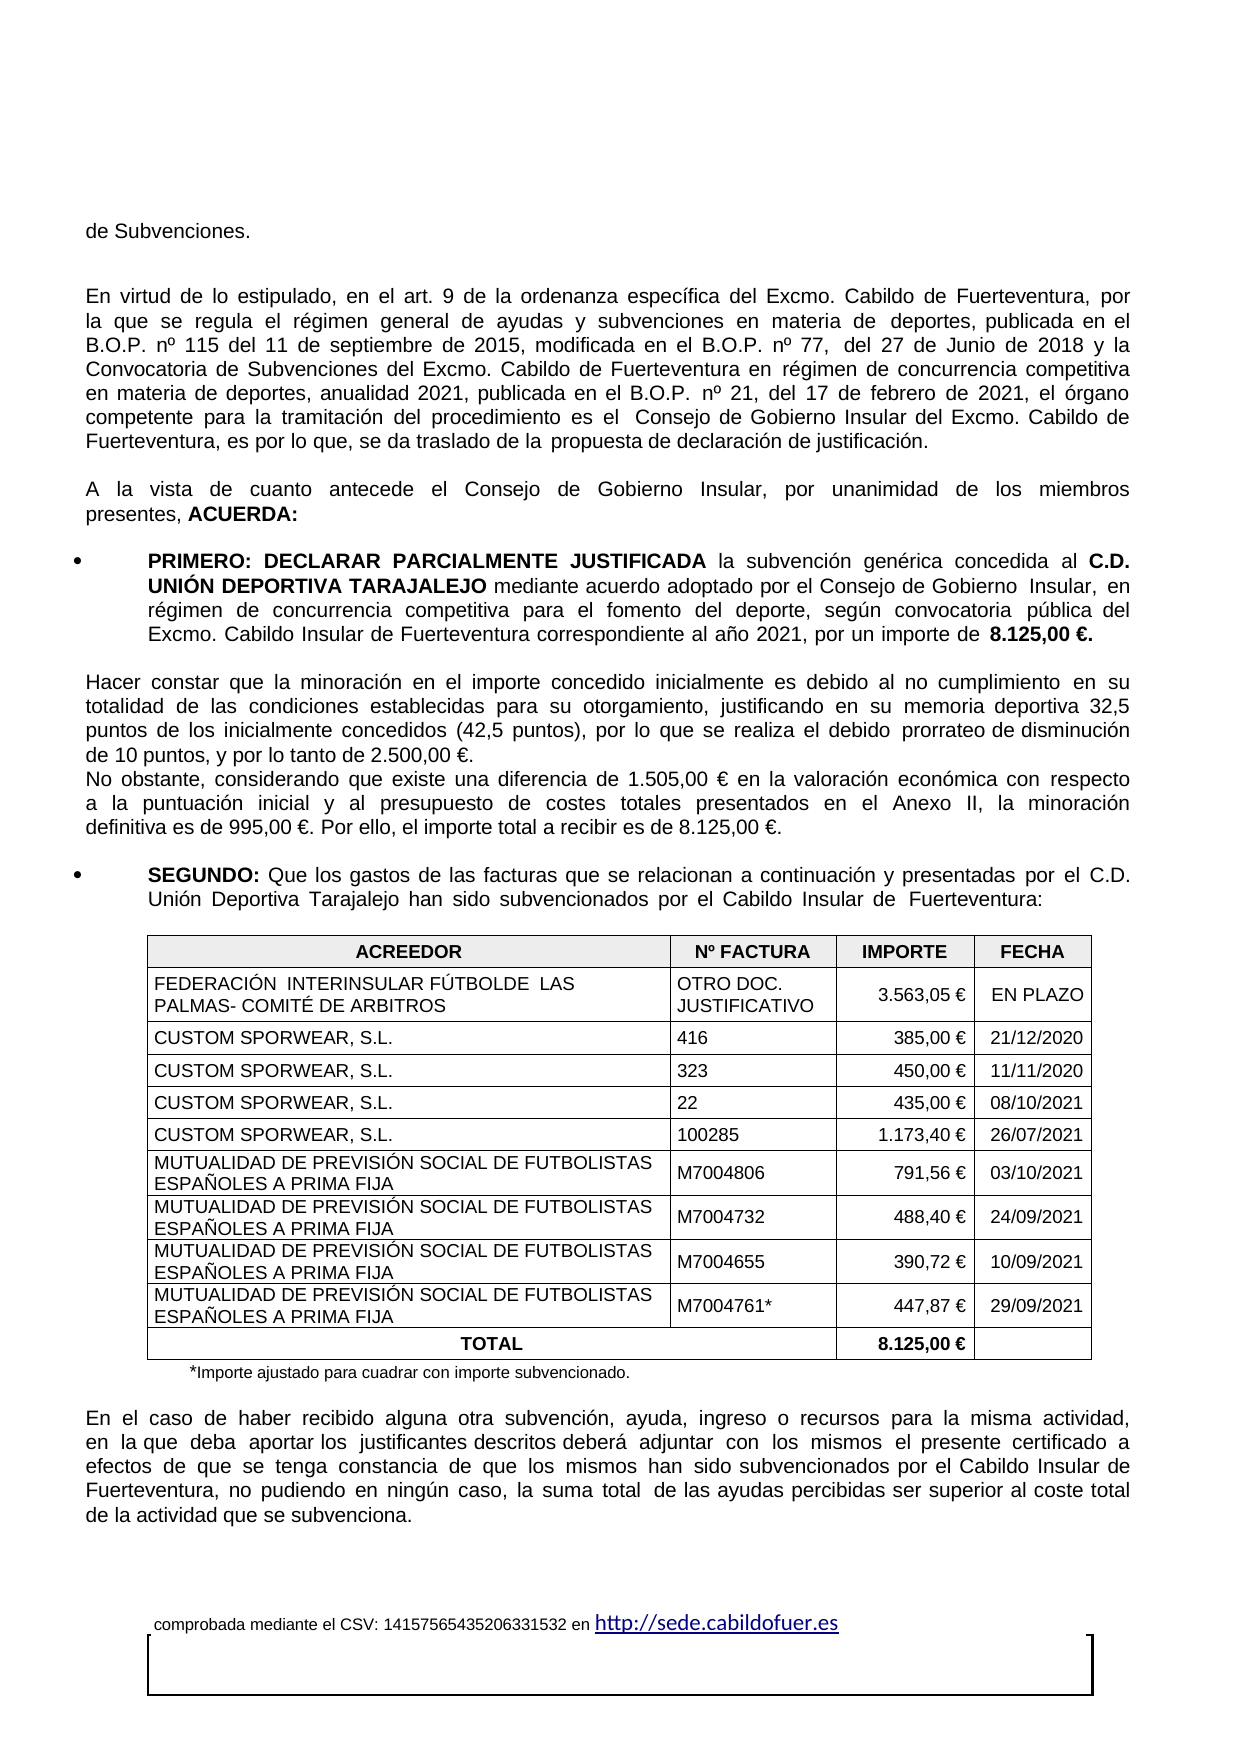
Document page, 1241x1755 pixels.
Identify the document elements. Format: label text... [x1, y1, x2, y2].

text Hacer constar que la minoración en el importe concedido inicialmente es debido al no cumplimiento en su totalidad de las condiciones establecidas para su otorgamiento, justificando en su memoria deportiva 32,5 puntos de los inicialmente concedidos (42,5 puntos), por lo que se realiza el debido prorrateo de disminución de 10 puntos, y por lo tanto de 2.500,00 €. [85, 670, 1131, 766]
text En virtud de lo estipulado, en el art. 9 de la ordenanza específica del Excmo. Cabildo de Fuerteventura, por la que se regula el régimen general de ayudas y subvenciones en materia de deportes, publicada en el B.O.P. nº 115 del 11 de septiembre de 2015, modificada en el B.O.P. nº 77, del 27 de Junio de 2018 y la Convocatoria de Subvenciones del Excmo. Cabildo de Fuerteventura en régimen de concurrencia competitiva en materia de deportes, anualidad 2021, publicada en el B.O.P. nº 21, del 17 de febrero de 2021, el órgano competente para la tramitación del procedimiento es el Consejo de Gobierno Insular del Excmo. Cabildo de Fuerteventura, es por lo que, se da traslado de la propuesta de declaración de justificación. [85, 284, 1131, 453]
table_cell 100285 [671, 1119, 836, 1150]
table_cell 11/11/2020 [975, 1055, 1091, 1086]
table_cell MUTUALIDAD DE PREVISIÓN SOCIAL DE FUTBOLISTAS ESPAÑOLES A PRIMA FIJA [148, 1284, 670, 1327]
table_cell 416 [671, 1022, 836, 1053]
table_cell CUSTOM SPORWEAR, S.L. [148, 1055, 670, 1086]
text de Subvenciones. [85, 219, 1093, 243]
table_header Nº FACTURA [671, 936, 836, 967]
table_cell 791,56 € [837, 1151, 974, 1194]
table_cell TOTAL [148, 1328, 836, 1359]
table_cell OTRO DOC. JUSTIFICATIVO [671, 968, 836, 1021]
table_cell MUTUALIDAD DE PREVISIÓN SOCIAL DE FUTBOLISTAS ESPAÑOLES A PRIMA FIJA [148, 1196, 670, 1239]
table_cell MUTUALIDAD DE PREVISIÓN SOCIAL DE FUTBOLISTAS ESPAÑOLES A PRIMA FIJA [148, 1240, 670, 1283]
table_cell M7004761* [671, 1284, 836, 1327]
table_cell 450,00 € [837, 1055, 974, 1086]
table_header IMPORTE [837, 936, 974, 967]
table_cell 435,00 € [837, 1087, 974, 1118]
table_cell CUSTOM SPORWEAR, S.L. [148, 1022, 670, 1053]
list SEGUNDO: Que los gastos de las facturas que se relacionan a continuación y presentadas por el C.D. Unión Deportiva Tarajalejo han sido subvencionados por el Cabildo Insular de Fuerteventura: [85, 863, 1131, 911]
table_cell 22 [671, 1087, 836, 1118]
table_cell 390,72 € [837, 1240, 974, 1283]
table_cell 29/09/2021 [975, 1284, 1091, 1327]
table_cell 10/09/2021 [975, 1240, 1091, 1283]
table_cell FEDERACIÓN INTERINSULAR FÚTBOLDE LAS PALMAS- COMITÉ DE ARBITROS [148, 968, 670, 1021]
table_cell M7004806 [671, 1151, 836, 1194]
table_cell EN PLAZO [975, 968, 1091, 1021]
table_cell CUSTOM SPORWEAR, S.L. [148, 1087, 670, 1118]
table_cell 3.563,05 € [837, 968, 974, 1021]
table_cell 26/07/2021 [975, 1119, 1091, 1150]
table_cell 08/10/2021 [975, 1087, 1091, 1118]
text *Importe ajustado para cuadrar con importe subvencionado. [189, 1360, 1145, 1382]
table_cell 488,40 € [837, 1196, 974, 1239]
list PRIMERO: DECLARAR PARCIALMENTE JUSTIFICADA la subvención genérica concedida al C.D. UNIÓN DEPORTIVA TARAJALEJO mediante acuerdo adoptado por el Consejo de Gobierno Insular, en régimen de concurrencia competitiva para el fomento del deporte, según convocatoria pública del Excmo. Cabildo Insular de Fuerteventura correspondiente al año 2021, por un importe de 8.125,00 €. [85, 549, 1131, 646]
table_cell 8.125,00 € [837, 1328, 974, 1359]
table_cell 447,87 € [837, 1284, 974, 1327]
table_cell M7004732 [671, 1196, 836, 1239]
text No obstante, considerando que existe una diferencia de 1.505,00 € en la valoración económica con respecto a la puntuación inicial y al presupuesto de costes totales presentados en el Anexo II, la minoración definitiva es de 995,00 €. Por ello, el importe total a recibir es de 8.125,00 €. [85, 766, 1131, 839]
text En el caso de haber recibido alguna otra subvención, ayuda, ingreso o recursos para la misma actividad, en la que deba aportar los justificantes descritos deberá adjuntar con los mismos el presente certificado a efectos de que se tenga constancia de que los mismos han sido subvencionados por el Cabildo Insular de Fuerteventura, no pudiendo en ningún caso, la suma total de las ayudas percibidas ser superior al coste total de la actividad que se subvenciona. [85, 1406, 1131, 1526]
table_cell 323 [671, 1055, 836, 1086]
table_cell 03/10/2021 [975, 1151, 1091, 1194]
table_cell CUSTOM SPORWEAR, S.L. [148, 1119, 670, 1150]
table_cell 21/12/2020 [975, 1022, 1091, 1053]
table_cell M7004655 [671, 1240, 836, 1283]
table_cell 1.173,40 € [837, 1119, 974, 1150]
table_header ACREEDOR [148, 936, 670, 967]
table_cell 24/09/2021 [975, 1196, 1091, 1239]
text A la vista de cuanto antecede el Consejo de Gobierno Insular, por unanimidad de los miembros presentes, ACUERDA: [85, 477, 1131, 525]
table_header FECHA [975, 936, 1091, 967]
table_cell MUTUALIDAD DE PREVISIÓN SOCIAL DE FUTBOLISTAS ESPAÑOLES A PRIMA FIJA [148, 1151, 670, 1194]
table_cell [975, 1328, 1091, 1359]
table_cell 385,00 € [837, 1022, 974, 1053]
